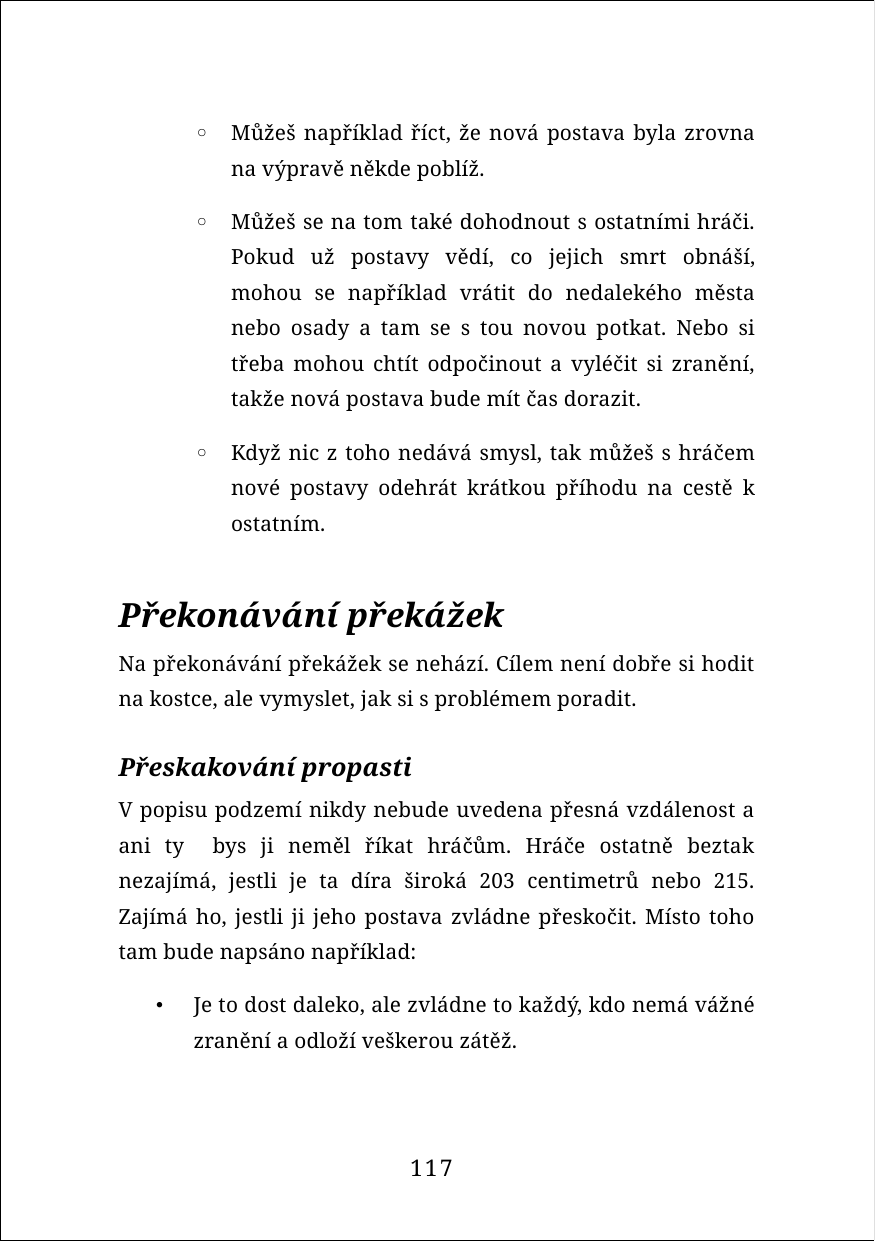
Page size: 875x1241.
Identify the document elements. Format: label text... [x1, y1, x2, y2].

text V popisu podzemí nikdy nebude uvedena přesná vzdálenost a ani ty bys ji neměl říkat hráčům. Hráče ostatně beztak nezajímá, jestli je ta díra široká 203 centimetrů nebo 215. Zajímá ho, jestli ji jeho postava zvládne přeskočit. Místo toho tam bude napsáno například: [118, 795, 756, 966]
list Je to dost daleko, ale zvládne to každý, kdo nemá vážné zranění a odloží veškerou zátěž. [156, 991, 756, 1054]
text Na překonávání překážek se nehází. Cílem není dobře si hodit na kostce, ale vymyslet, jak si s problémem poradit. [118, 649, 756, 713]
list Můžeš se na tom také dohodnout s ostatními hráči. Pokud už postavy vědí, co jejich smrt obnáší, mohou se například vrátit do nedalekého města nebo osady a tam se s tou novou potkat. Nebo si třeba mohou chtít odpočinout a vyléčit si zranění, takže nová postava bude mít čas dorazit. [193, 207, 756, 413]
subtitle Přeskakování propasti [118, 749, 756, 783]
list Můžeš například říct, že nová postava byla zrovna na výpravě někde poblíž. [193, 118, 756, 182]
list Když nic z toho nedává smysl, tak můžeš s hráčem nové postavy odehrát krátkou příhodu na cestě k ostatním. [193, 438, 756, 537]
subtitle Překonávání překážek [118, 592, 756, 637]
